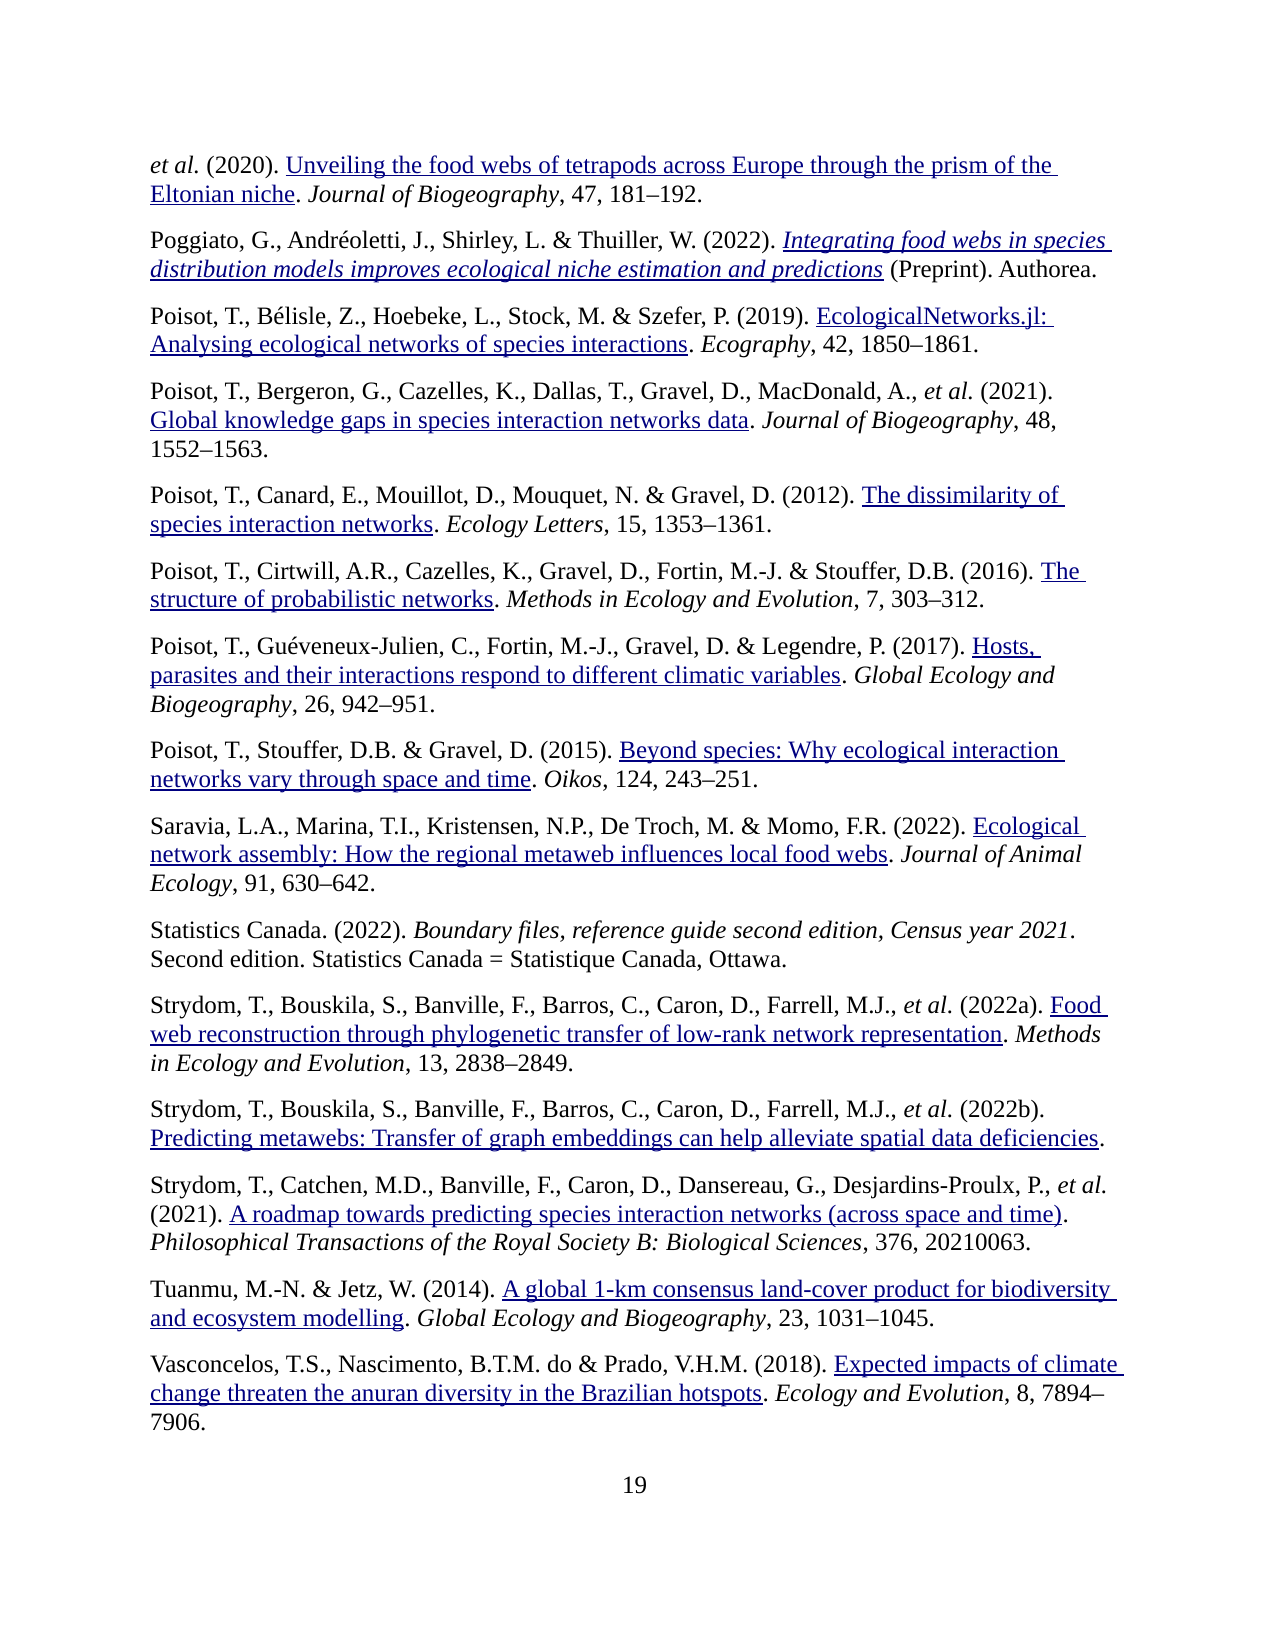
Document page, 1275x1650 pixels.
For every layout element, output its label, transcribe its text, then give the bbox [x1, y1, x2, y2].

text Poisot, T., Stouffer, D.B. & Gravel, D. (2015). Beyond species: Why ecological interaction networks vary through space and time. Oikos, 124, 243–251. [150, 735, 1125, 793]
text Strydom, T., Bouskila, S., Banville, F., Barros, C., Caron, D., Farrell, M.J., et al. (2022a). Food web reconstruction through phylogenetic transfer of low-rank network representation. Methods in Ecology and Evolution, 13, 2838–2849. [150, 990, 1125, 1077]
text Poisot, T., Bergeron, G., Cazelles, K., Dallas, T., Gravel, D., MacDonald, A., et al. (2021). Global knowledge gaps in species interaction networks data. Journal of Biogeography, 48, 1552–1563. [150, 376, 1125, 462]
text Saravia, L.A., Marina, T.I., Kristensen, N.P., De Troch, M. & Momo, F.R. (2022). Ecological network assembly: How the regional metaweb influences local food webs. Journal of Animal Ecology, 91, 630–642. [150, 811, 1125, 897]
text Tuanmu, M.-N. & Jetz, W. (2014). A global 1-km consensus land-cover product for biodiversity and ecosystem modelling. Global Ecology and Biogeography, 23, 1031–1045. [150, 1274, 1125, 1332]
text Strydom, T., Bouskila, S., Banville, F., Barros, C., Caron, D., Farrell, M.J., et al. (2022b). Predicting metawebs: Transfer of graph embeddings can help alleviate spatial data deficiencies. [150, 1094, 1125, 1152]
text Vasconcelos, T.S., Nascimento, B.T.M. do & Prado, V.H.M. (2018). Expected impacts of climate change threaten the anuran diversity in the Brazilian hotspots. Ecology and Evolution, 8, 7894–7906. [150, 1349, 1125, 1436]
text Poisot, T., Bélisle, Z., Hoebeke, L., Stock, M. & Szefer, P. (2019). EcologicalNetworks.jl: Analysing ecological networks of species interactions. Ecography, 42, 1850–1861. [150, 301, 1125, 358]
text Strydom, T., Catchen, M.D., Banville, F., Caron, D., Dansereau, G., Desjardins-Proulx, P., et al. (2021). A roadmap towards predicting species interaction networks (across space and time). Philosophical Transactions of the Royal Society B: Biological Sciences, 376, 20210063. [150, 1170, 1125, 1256]
text Poisot, T., Canard, E., Mouillot, D., Mouquet, N. & Gravel, D. (2012). The dissimilarity of species interaction networks. Ecology Letters, 15, 1353–1361. [150, 480, 1125, 538]
text Poisot, T., Cirtwill, A.R., Cazelles, K., Gravel, D., Fortin, M.-J. & Stouffer, D.B. (2016). The structure of probabilistic networks. Methods in Ecology and Evolution, 7, 303–312. [150, 556, 1125, 613]
text et al. (2020). Unveiling the food webs of tetrapods across Europe through the prism of the Eltonian niche. Journal of Biogeography, 47, 181–192. [150, 150, 1125, 207]
text Poisot, T., Guéveneux-Julien, C., Fortin, M.-J., Gravel, D. & Legendre, P. (2017). Hosts, parasites and their interactions respond to different climatic variables. Global Ecology and Biogeography, 26, 942–951. [150, 631, 1125, 717]
text Statistics Canada. (2022). Boundary files, reference guide second edition, Census year 2021. Second edition. Statistics Canada = Statistique Canada, Ottawa. [150, 915, 1125, 972]
text Poggiato, G., Andréoletti, J., Shirley, L. & Thuiller, W. (2022). Integrating food webs in species distribution models improves ecological niche estimation and predictions (Preprint). Authorea. [150, 225, 1125, 283]
